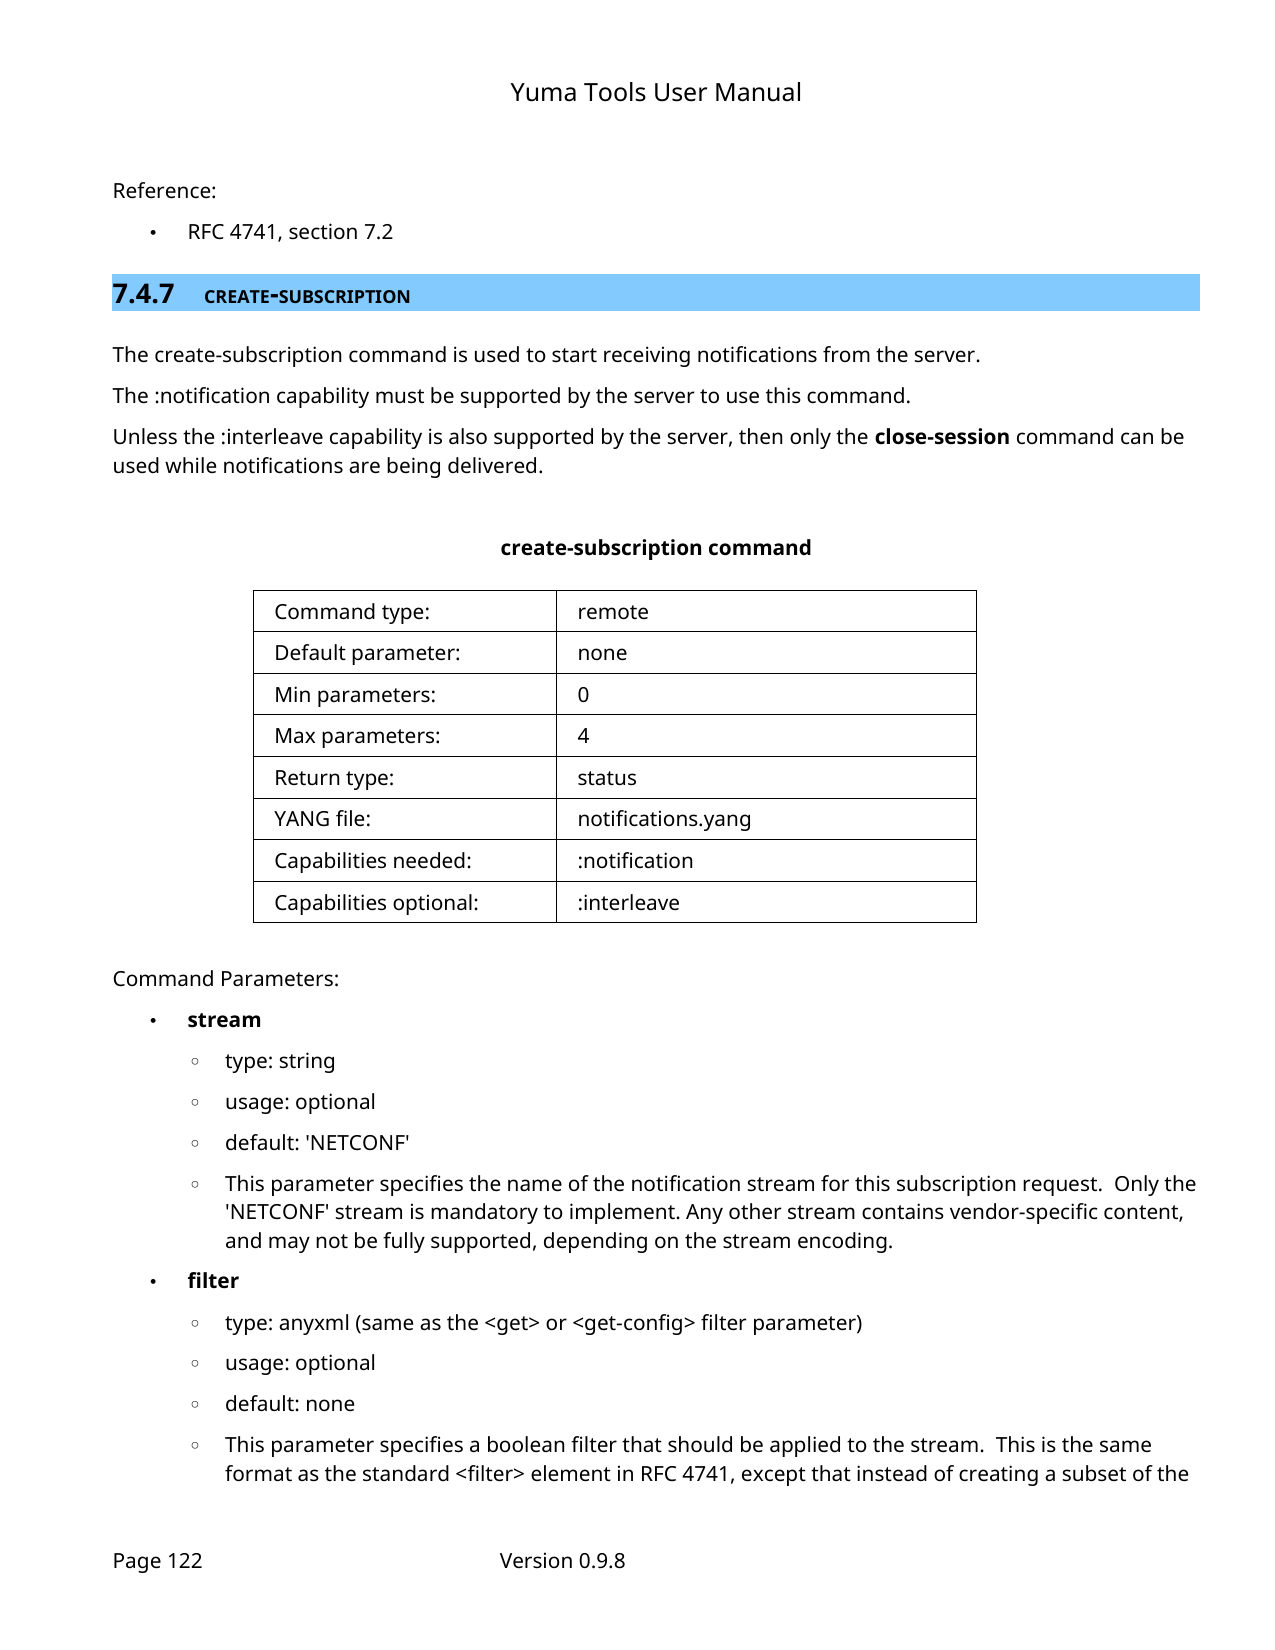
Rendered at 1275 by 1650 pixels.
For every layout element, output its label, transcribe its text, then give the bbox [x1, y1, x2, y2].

text Unless the :interleave capability is also supported by the server, then only the close-session command can be used while notifications are being delivered. [112, 422, 1200, 479]
table_cell Capabilities needed: [254, 840, 556, 881]
table_cell status [557, 757, 976, 797]
table_cell YANG file: [254, 799, 556, 839]
table_cell Min parameters: [254, 674, 556, 714]
text Command Parameters: [112, 964, 1200, 993]
list usage: optional [187, 1348, 1200, 1377]
table_cell none [557, 632, 976, 673]
subtitle create-subscription command [127, 533, 1185, 561]
list default: 'NETCONF' [187, 1128, 1200, 1156]
text The create-subscription command is used to start receiving notifications from the server. [112, 341, 1200, 369]
list usage: optional [187, 1087, 1200, 1115]
table_cell :notification [557, 840, 976, 881]
subtitle create-subscription [112, 274, 1200, 311]
list stream [150, 1005, 1200, 1033]
table_cell 0 [557, 674, 976, 714]
table_cell Max parameters: [254, 715, 556, 756]
table_cell notifications.yang [557, 799, 976, 839]
text The :notification capability must be supported by the server to use this command. [112, 382, 1200, 410]
table_cell Default parameter: [254, 632, 556, 673]
table_header Command type: [254, 591, 556, 631]
list type: anyxml (same as the <get> or <get-config> filter parameter) [187, 1308, 1200, 1336]
list default: none [187, 1389, 1200, 1418]
list filter [150, 1267, 1200, 1295]
list This parameter specifies the name of the notification stream for this subscription request. Only the 'NETCONF' stream is mandatory to implement. Any other stream contains vendor-specific content, and may not be fully supported, depending on the stream encoding. [187, 1169, 1200, 1254]
list type: string [187, 1046, 1200, 1074]
list This parameter specifies a boolean filter that should be applied to the stream. This is the same format as the standard <filter> element in RFC 4741, except that instead of creating a subset of the [187, 1430, 1200, 1487]
list RFC 4741, section 7.2 [150, 217, 1200, 245]
table_cell Return type: [254, 757, 556, 797]
table_header remote [557, 591, 976, 631]
table_cell 4 [557, 715, 976, 756]
text Reference: [112, 176, 1200, 204]
table_cell :interleave [557, 882, 976, 922]
table_cell Capabilities optional: [254, 882, 556, 922]
